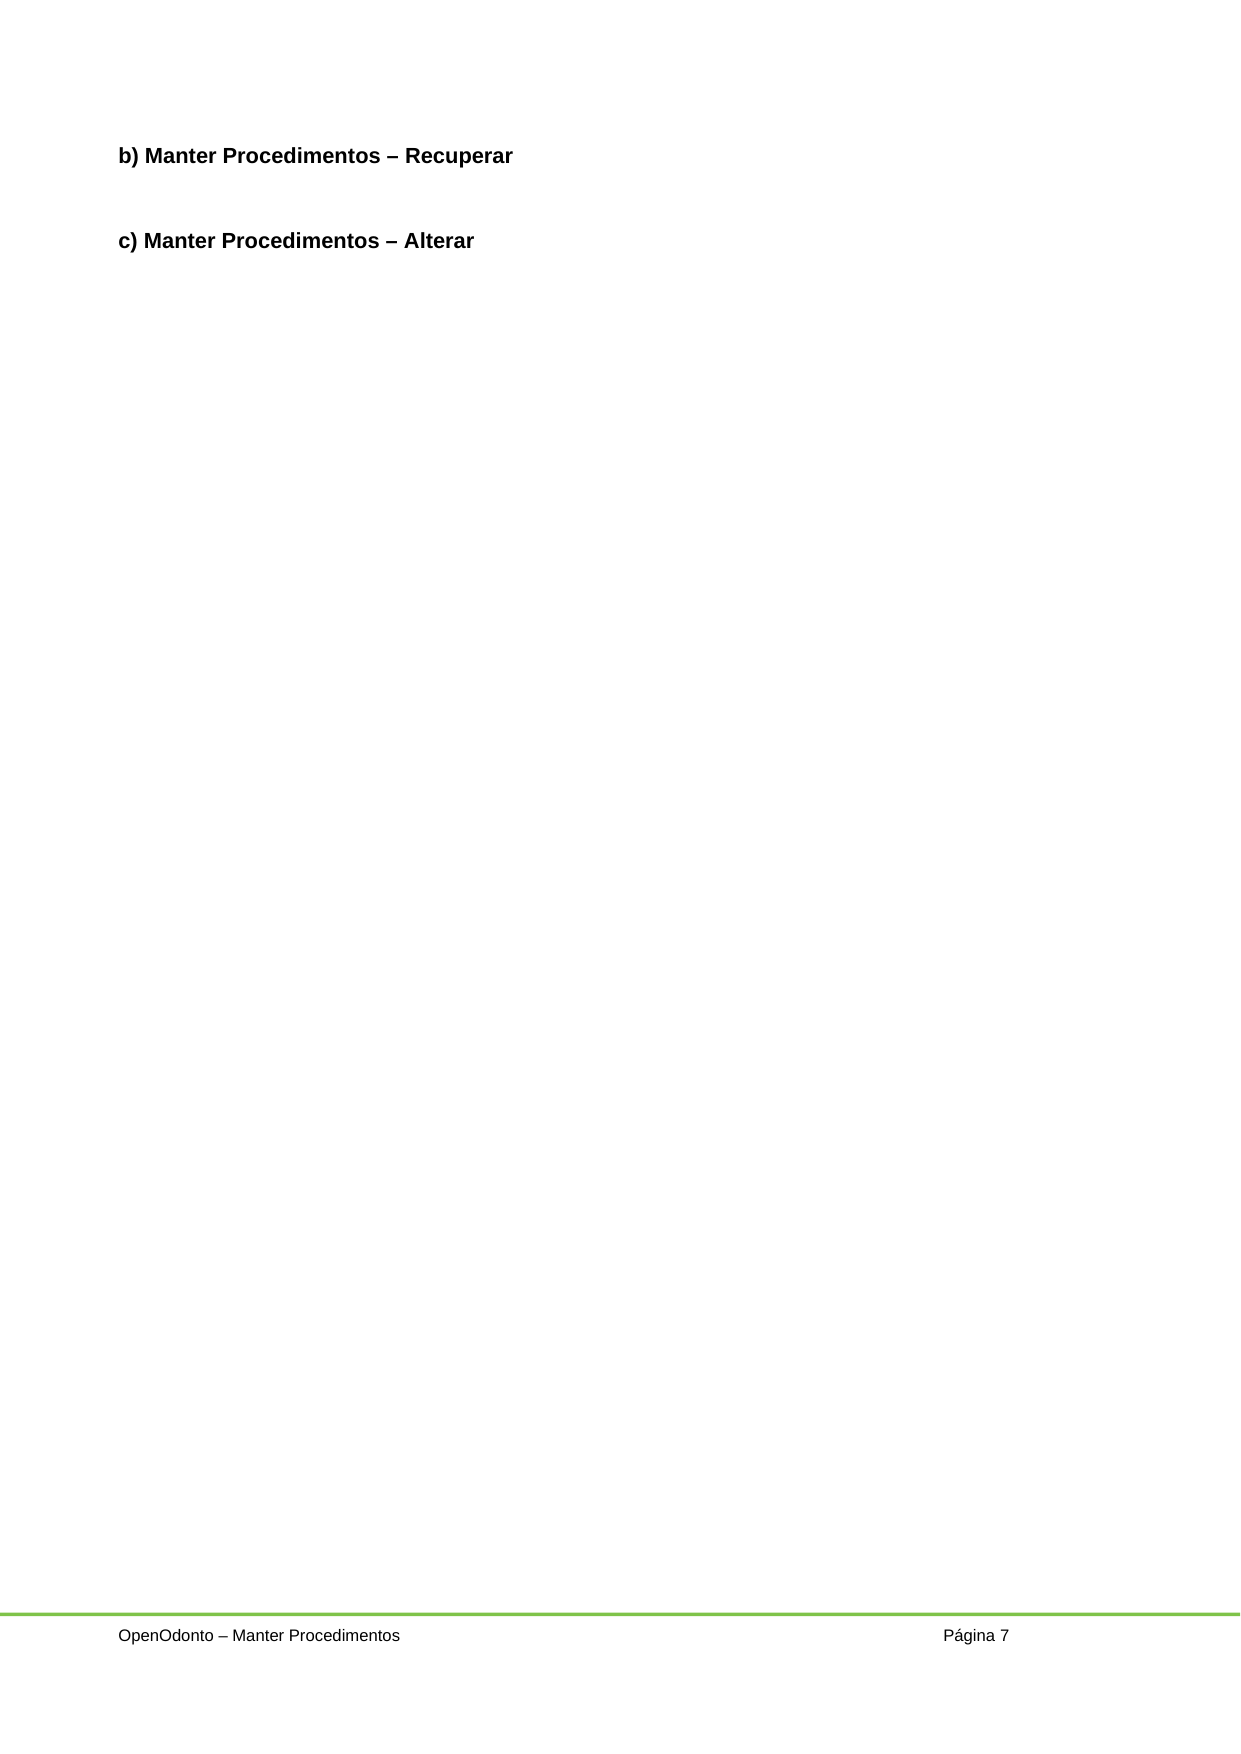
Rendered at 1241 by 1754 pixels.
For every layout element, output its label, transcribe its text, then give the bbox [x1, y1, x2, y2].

subtitle Manter Procedimentos – Recuperar [118, 143, 1122, 168]
subtitle Manter Procedimentos – Alterar [118, 228, 1122, 253]
